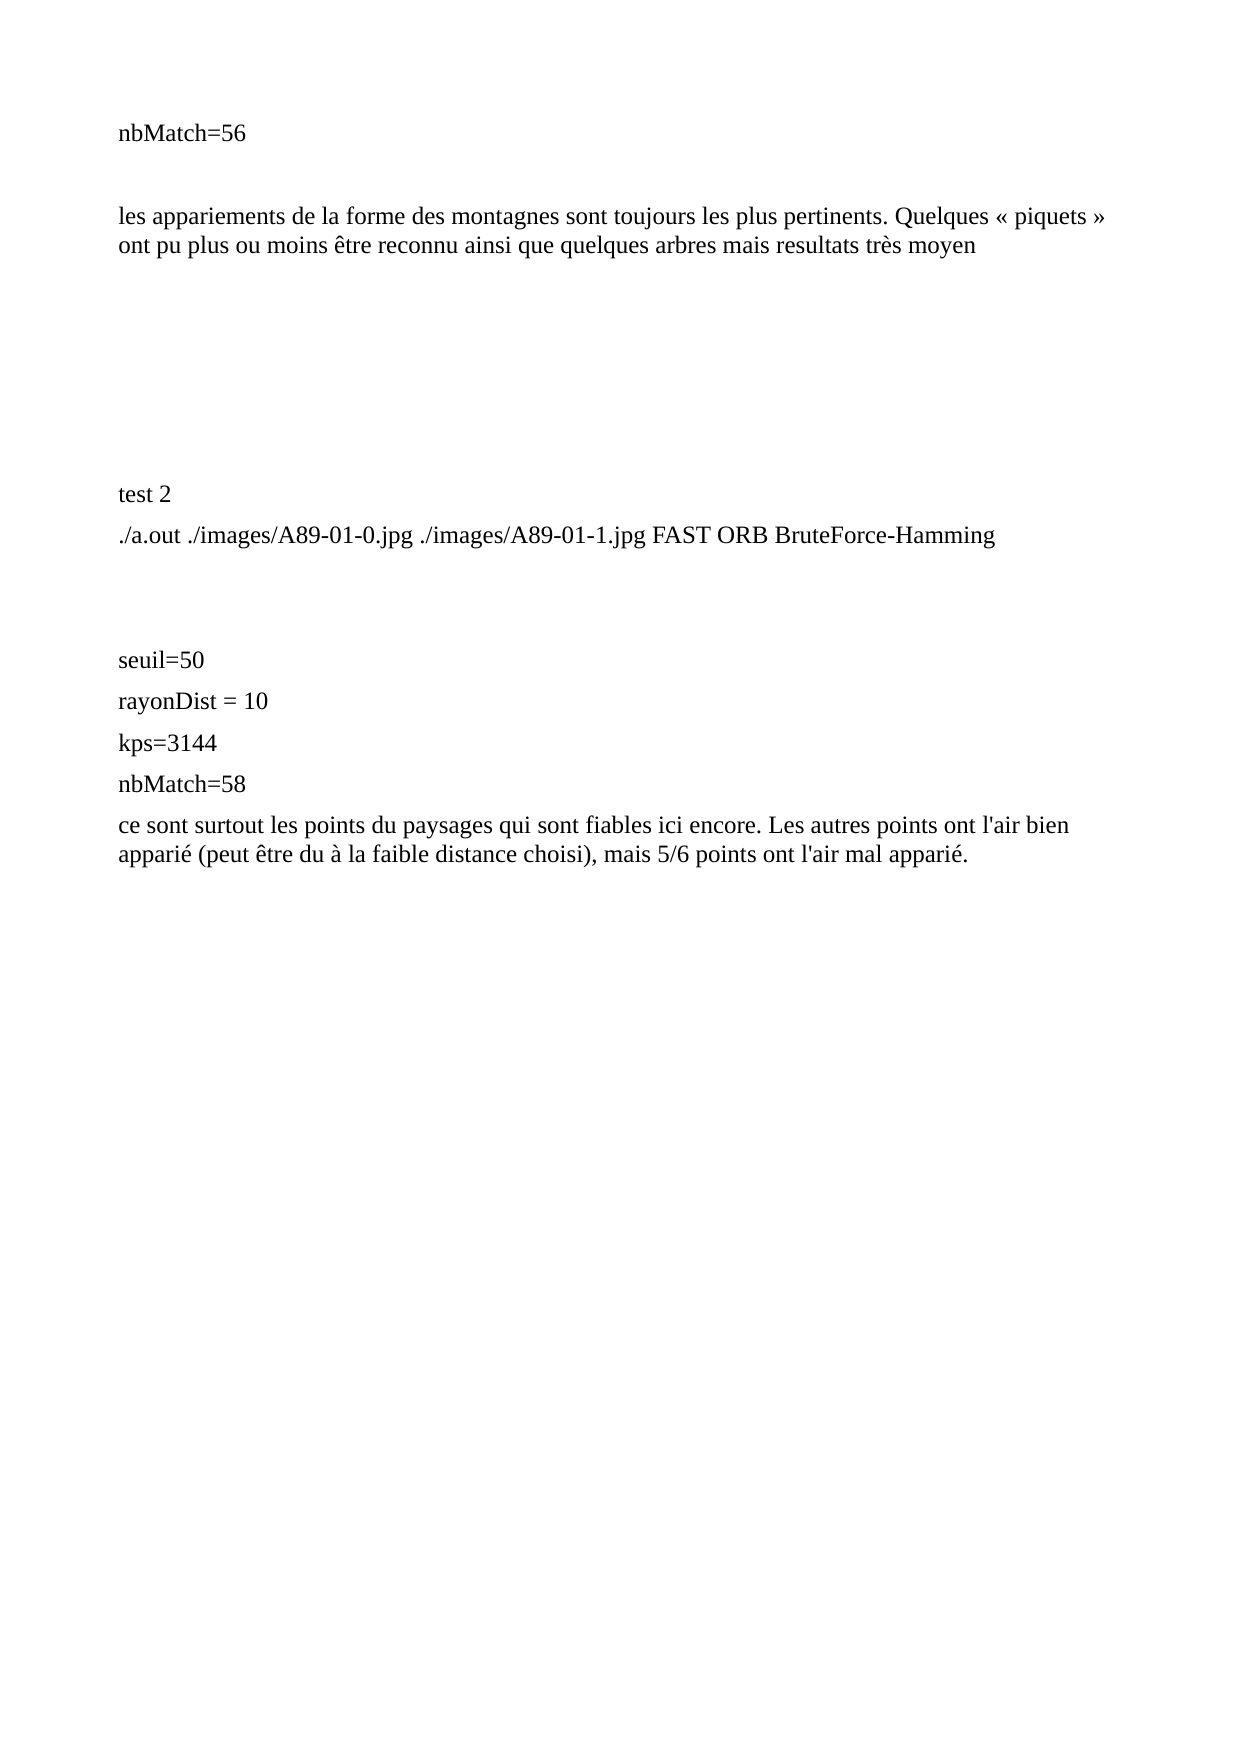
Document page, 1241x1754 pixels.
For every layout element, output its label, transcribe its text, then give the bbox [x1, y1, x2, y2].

text ce sont surtout les points du paysages qui sont fiables ici encore. Les autres points ont l'air bien apparié (peut être du à la faible distance choisi), mais 5/6 points ont l'air mal apparié. [118, 810, 1122, 868]
text nbMatch=58 [118, 769, 1122, 798]
text les appariements de la forme des montagnes sont toujours les plus pertinents. Quelques « piquets » ont pu plus ou moins être reconnu ainsi que quelques arbres mais resultats très moyen [118, 201, 1122, 258]
text kps=3144 [118, 728, 1122, 756]
text test 2 [118, 479, 1122, 508]
text seuil=50 [118, 645, 1122, 674]
text nbMatch=56 [118, 118, 1122, 147]
text rayonDist = 10 [118, 686, 1122, 715]
text ./a.out ./images/A89-01-0.jpg ./images/A89-01-1.jpg FAST ORB BruteForce-Hamming [118, 521, 1122, 549]
